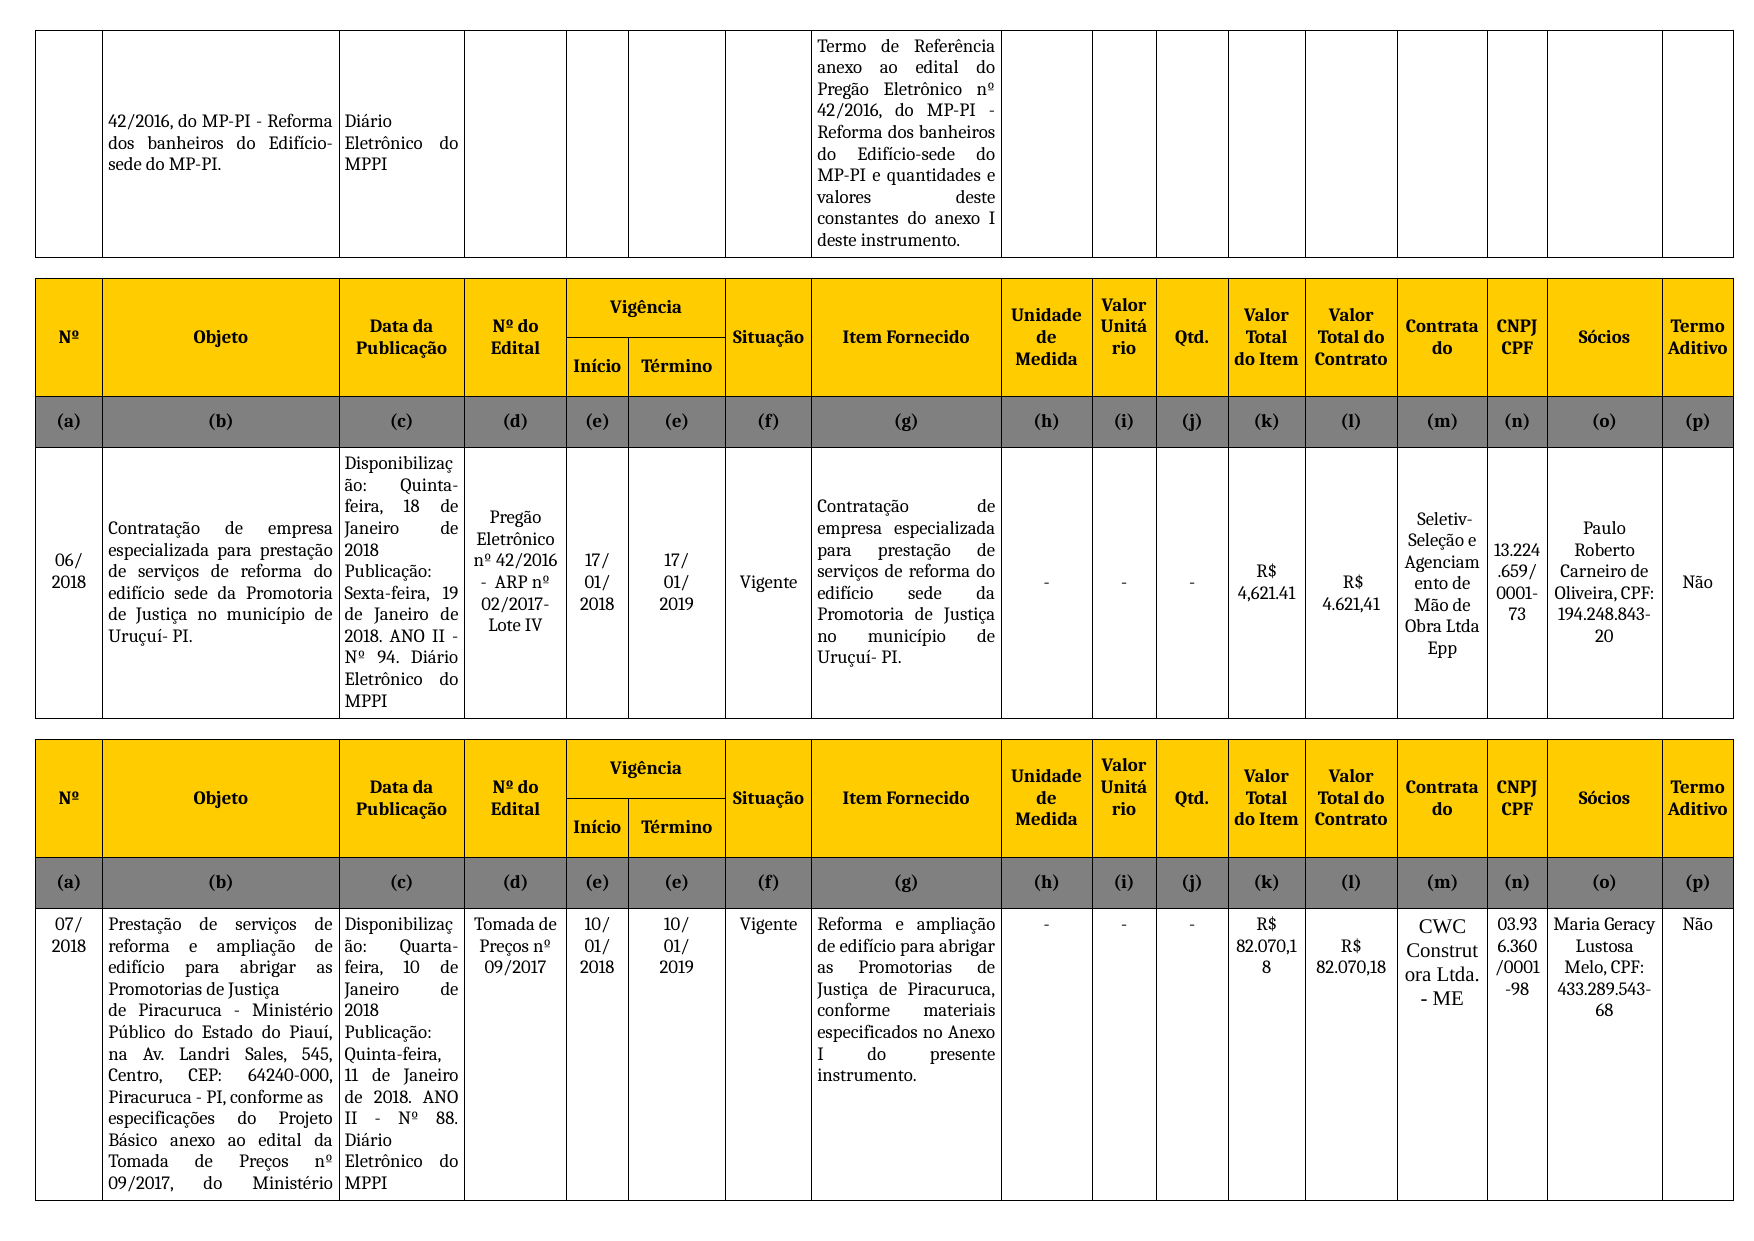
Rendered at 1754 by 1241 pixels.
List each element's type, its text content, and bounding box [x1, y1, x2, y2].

table_cell - [1002, 31, 1092, 257]
table_cell 10/ 01/ 2018 [567, 909, 628, 1200]
table_cell [36, 31, 102, 257]
table_cell Reforma e ampliação de edifício para abrigar as Promotorias de Justiça de Piracuruca, conforme materiais especificados no Anexo I do presente instrumento. [812, 909, 1001, 1200]
table_cell Pregão Eletrônico nº 42/2016 - ARP nº 02/2017- Lote IV [465, 448, 566, 717]
table_header CNPJ CPF [1488, 740, 1547, 857]
table_cell (b) [103, 858, 339, 908]
table_cell (a) [36, 858, 102, 908]
table_cell (m) [1398, 397, 1487, 447]
table_cell - [1157, 448, 1228, 717]
table_cell (m) [1398, 858, 1487, 908]
table_cell [567, 31, 628, 257]
table_cell (b) [103, 397, 339, 447]
table_cell (n) [1488, 397, 1547, 447]
table_cell (i) [1093, 397, 1156, 447]
table_header Nº [36, 279, 102, 396]
table_cell [1663, 31, 1733, 257]
table_header Qtd. [1157, 740, 1228, 857]
table_header Sócios [1548, 740, 1662, 857]
table_cell - [1157, 909, 1228, 1200]
table_cell Maria Geracy Lustosa Melo, CPF: 433.289.543-68 [1548, 909, 1662, 1200]
table_cell (o) [1548, 858, 1662, 908]
table_cell (e) [629, 397, 725, 447]
table_cell R$ 82.070,18 [1229, 909, 1305, 1200]
table_cell [465, 31, 566, 257]
table_cell 10/ 01/ 2019 [629, 909, 725, 1200]
table_header Contratado [1398, 740, 1487, 857]
table_cell - [1229, 31, 1305, 257]
table_cell Vigente [726, 909, 811, 1200]
table_cell 17/ 01/ 2018 [567, 448, 628, 717]
table_cell - [1002, 448, 1092, 717]
table_header Valor Total do Item [1229, 740, 1305, 857]
table_cell - [1093, 909, 1156, 1200]
table_cell Tomada de Preços nº 09/2017 [465, 909, 566, 1200]
table_cell Término [629, 799, 725, 857]
table_header Valor Unitário [1093, 279, 1156, 396]
table_cell 42/2016, do MP-PI - Reforma dos banheiros do Edifício-sede do MP-PI. [103, 31, 339, 257]
table_cell 13.224.659/0001-73 [1488, 448, 1547, 717]
table_cell (l) [1306, 397, 1397, 447]
table_header Qtd. [1157, 279, 1228, 396]
table_cell - [1157, 31, 1228, 257]
table_header Vigência [567, 279, 725, 337]
table_cell (d) [465, 397, 566, 447]
table_header Nº do Edital [465, 279, 566, 396]
table_cell [629, 31, 725, 257]
table_cell (g) [812, 858, 1001, 908]
table_header Objeto [103, 740, 339, 857]
table_header Termo Aditivo [1663, 279, 1733, 396]
table_header Unidade de Medida [1002, 740, 1092, 857]
table_cell Contratação de empresa especializada para prestação de serviços de reforma do edifício sede da Promotoria de Justiça no município de Uruçuí- PI. [812, 448, 1001, 717]
table_cell Prestação de serviços de reforma e ampliação de edifício para abrigar as Promotorias de Justiça de Piracuruca - Ministério Público do Estado do Piauí, na Av. Landri Sales, 545, Centro, CEP: 64240-000, Piracuruca - PI, conforme as especificações do Projeto Básico anexo ao edital da Tomada de Preços nº 09/2017, do Ministério [103, 909, 339, 1200]
table_cell R$ 4.621,41 [1306, 448, 1397, 717]
table_cell R$ 4.621,41 [1229, 448, 1305, 717]
table_header Nº [36, 740, 102, 857]
table_cell - [1093, 448, 1156, 717]
table_header Item Fornecido [812, 740, 1001, 857]
table_cell Disponibilização: Quarta-feira, 10 de Janeiro de 2018 Publicação: Quinta-feira, 11 de Janeiro de 2018. ANO II - Nº 88. Diário Eletrônico do MPPI [340, 909, 464, 1200]
table_cell (d) [465, 858, 566, 908]
table_cell Início [567, 338, 628, 396]
table_cell (o) [1548, 397, 1662, 447]
table_cell (l) [1306, 858, 1397, 908]
table_cell (g) [812, 397, 1001, 447]
table_cell (c) [340, 397, 464, 447]
table_header Vigência [567, 740, 725, 798]
table_cell (n) [1488, 858, 1547, 908]
table_cell (p) [1663, 397, 1733, 447]
table_cell (h) [1002, 397, 1092, 447]
table_header Item Fornecido [812, 279, 1001, 396]
table_header Situação [726, 740, 811, 857]
table_cell (f) [726, 397, 811, 447]
table_header Valor Unitário [1093, 740, 1156, 857]
table_cell (j) [1157, 858, 1228, 908]
table_cell 06/ 2018 [36, 448, 102, 717]
table_cell Disponibilização: Quinta-feira, 18 de Janeiro de 2018 Publicação: Sexta-feira, 19 de Janeiro de 2018. ANO II - Nº 94. Diário Eletrônico do MPPI [340, 448, 464, 717]
table_cell Diário Eletrônico do MPPI [340, 31, 464, 257]
table_cell (h) [1002, 858, 1092, 908]
table_cell - [1093, 31, 1156, 257]
table_cell (e) [629, 858, 725, 908]
table_cell 07/ 2018 [36, 909, 102, 1200]
table_cell (c) [340, 858, 464, 908]
table_header Situação [726, 279, 811, 396]
table_cell [1398, 31, 1487, 257]
table_header Valor Total do Item [1229, 279, 1305, 396]
table_cell Término [629, 338, 725, 396]
table_cell (f) [726, 858, 811, 908]
table_cell - [1002, 909, 1092, 1200]
table_header Nº do Edital [465, 740, 566, 857]
table_cell 03.936.360/0001-98 [1488, 909, 1547, 1200]
table_header Contratado [1398, 279, 1487, 396]
table_header Data da Publicação [340, 279, 464, 396]
table_cell [726, 31, 811, 257]
table_cell Termo de Referência anexo ao edital do Pregão Eletrônico nº 42/2016, do MP-PI - Reforma dos banheiros do Edifício-sede do MP-PI e quantidades e valores deste constantes do anexo I deste instrumento. [812, 31, 1001, 257]
table_cell (p) [1663, 858, 1733, 908]
table_cell (k) [1229, 858, 1305, 908]
table_cell CWC Construtora Ltda. - ME [1398, 909, 1487, 1200]
table_header Objeto [103, 279, 339, 396]
table_cell [1548, 31, 1662, 257]
table_cell 17/ 01/ 2019 [629, 448, 725, 717]
table_cell (k) [1229, 397, 1305, 447]
table_cell Contratação de empresa especializada para prestação de serviços de reforma do edifício sede da Promotoria de Justiça no município de Uruçuí- PI. [103, 448, 339, 717]
table_cell Seletiv- Seleção e Agenciamento de Mão de Obra Ltda Epp [1398, 448, 1487, 717]
table_header Termo Aditivo [1663, 740, 1733, 857]
table_cell Não [1663, 909, 1733, 1200]
table_header Sócios [1548, 279, 1662, 396]
table_cell Vigente [726, 448, 811, 717]
table_cell (a) [36, 397, 102, 447]
table_cell (e) [567, 858, 628, 908]
table_cell [1488, 31, 1547, 257]
table_header CNPJ CPF [1488, 279, 1547, 396]
table_cell (i) [1093, 858, 1156, 908]
table_cell Não [1663, 448, 1733, 717]
table_cell Paulo Roberto Carneiro de Oliveira, CPF: 194.248.843-20 [1548, 448, 1662, 717]
table_cell Início [567, 799, 628, 857]
table_cell (e) [567, 397, 628, 447]
table_header Unidade de Medida [1002, 279, 1092, 396]
table_header Data da Publicação [340, 740, 464, 857]
table_header Valor Total do Contrato [1306, 279, 1397, 396]
table_cell R$ 82.070,18 [1306, 909, 1397, 1200]
table_header Valor Total do Contrato [1306, 740, 1397, 857]
table_cell (j) [1157, 397, 1228, 447]
table_cell [1306, 31, 1397, 257]
